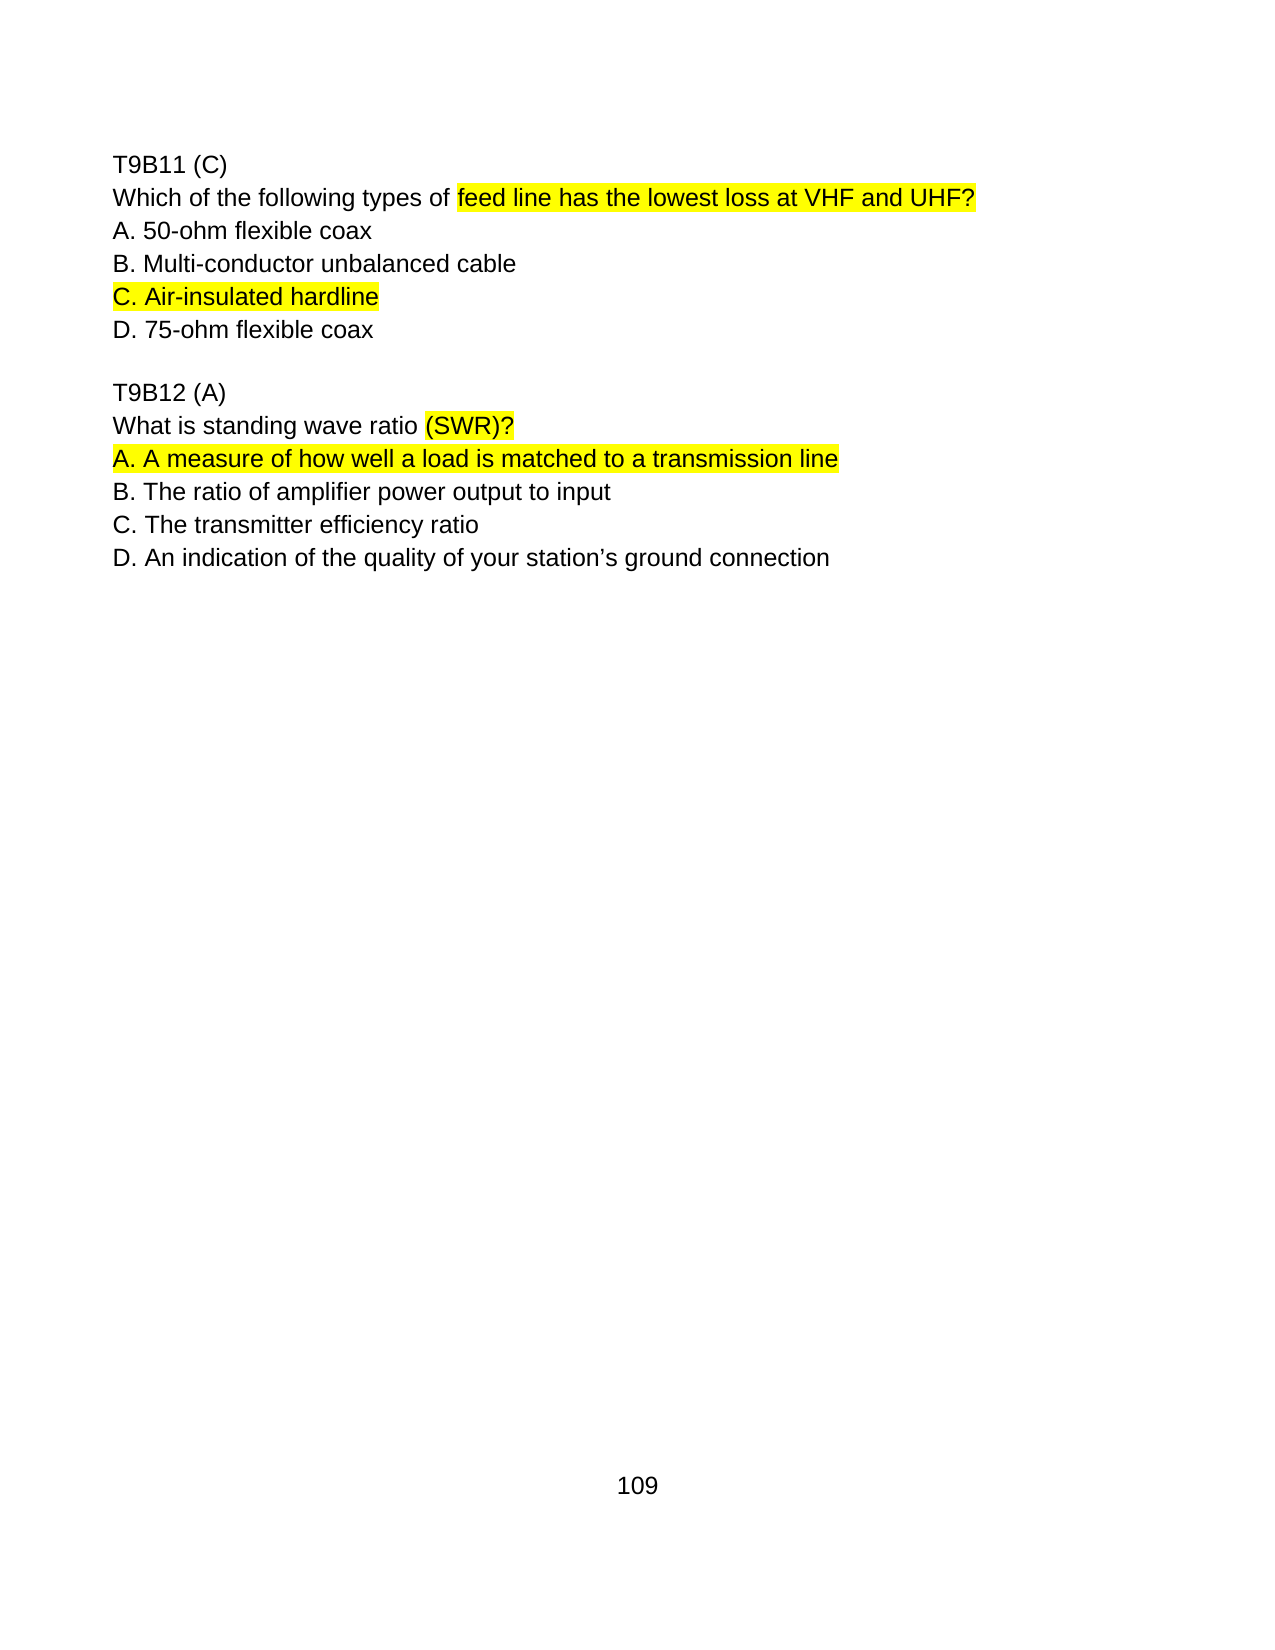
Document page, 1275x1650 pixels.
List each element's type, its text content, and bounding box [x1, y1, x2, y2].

text T9B11 (C) Which of the following types of feed line has the lowest loss at VHF and UHF? A. 50-ohm flexible coax B. Multi-conductor unbalanced cable C. Air-insulated hardline D. 75-ohm flexible coax [112, 150, 1162, 344]
text T9B12 (A) What is standing wave ratio (SWR)? A. A measure of how well a load is matched to a transmission line B. The ratio of amplifier power output to input C. The transmitter efficiency ratio D. An indication of the quality of your station’s ground connection [112, 378, 1162, 572]
